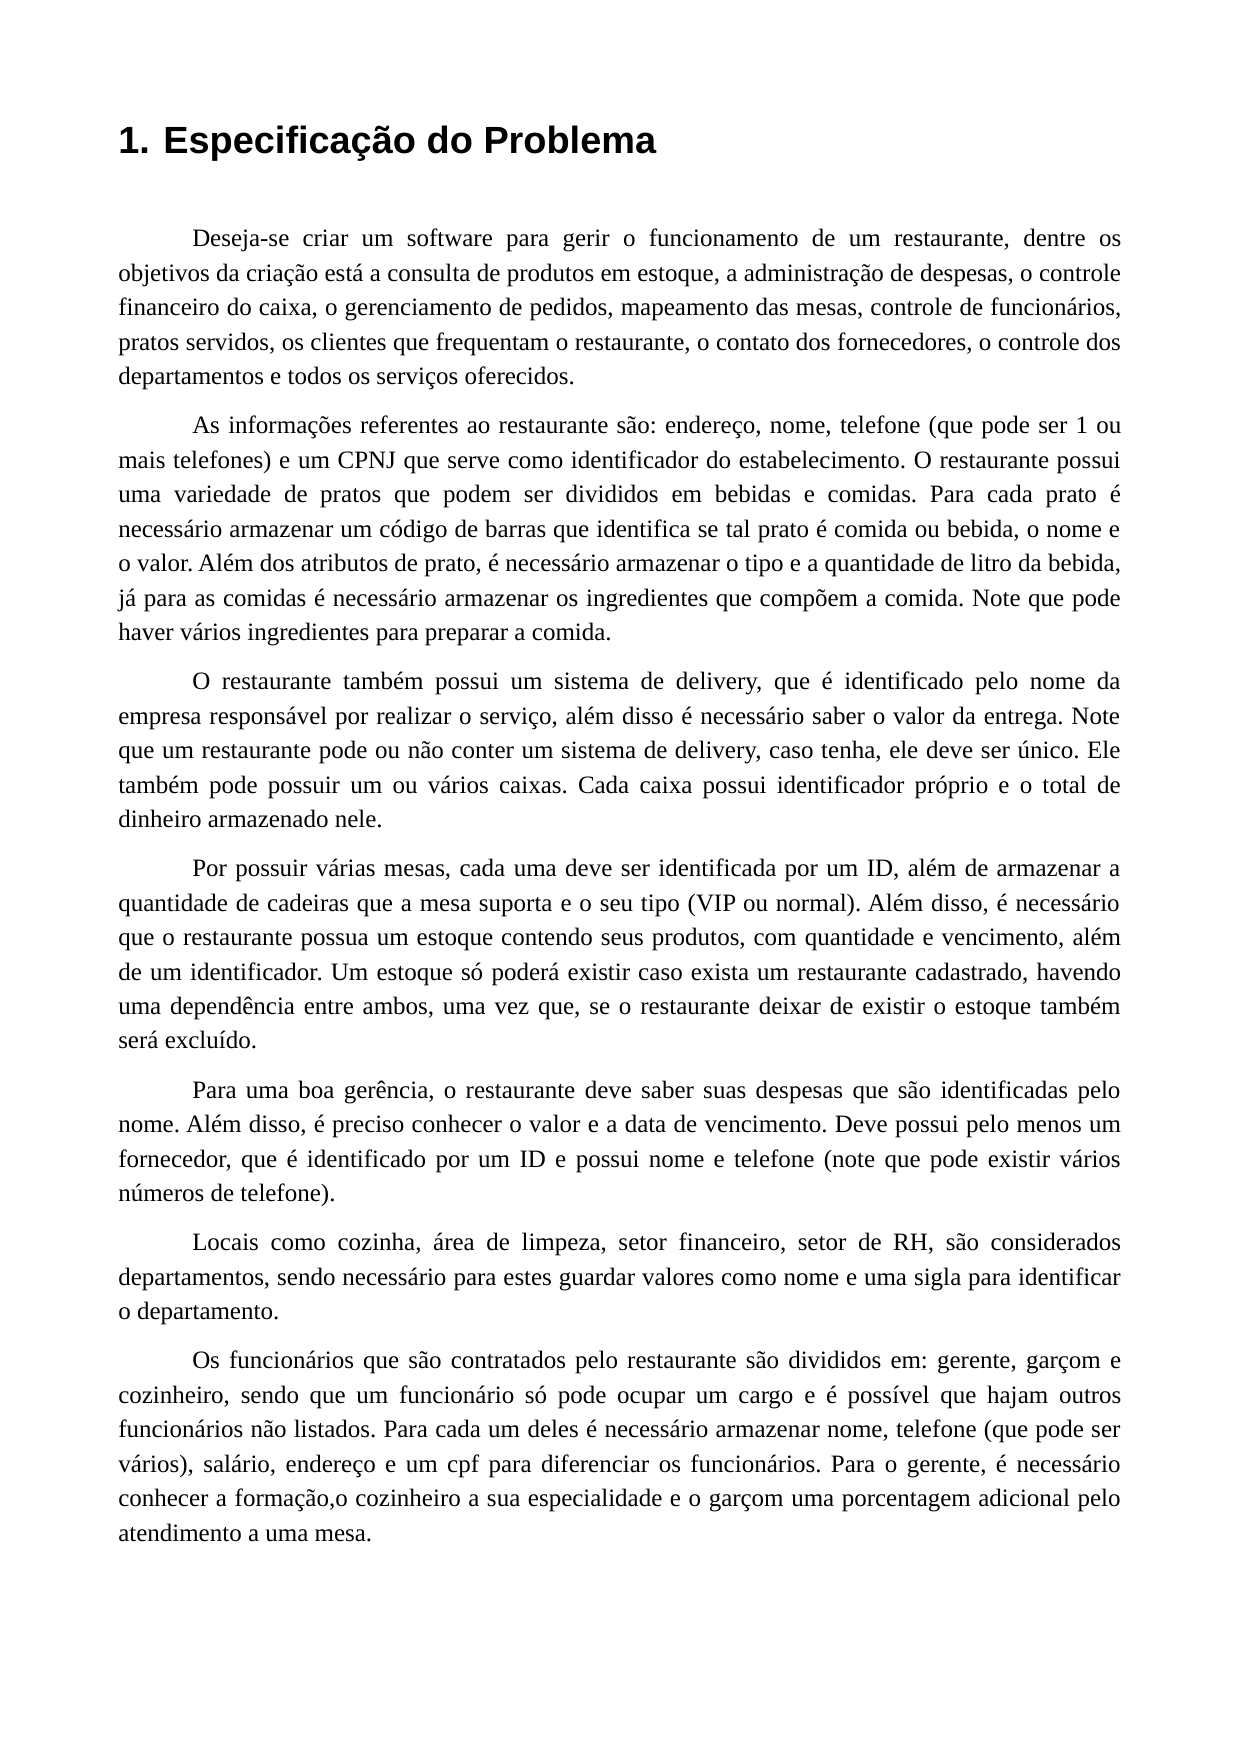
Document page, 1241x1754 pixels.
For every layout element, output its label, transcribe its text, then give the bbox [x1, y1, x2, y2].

text Deseja-se criar um software para gerir o funcionamento de um restaurante, dentre os objetivos da criação está a consulta de produtos em estoque, a administração de despesas, o controle financeiro do caixa, o gerenciamento de pedidos, mapeamento das mesas, controle de funcionários, pratos servidos, os clientes que frequentam o restaurante, o contato dos fornecedores, o controle dos departamentos e todos os serviços oferecidos. [118, 223, 1122, 390]
text As informações referentes ao restaurante são: endereço, nome, telefone (que pode ser 1 ou mais telefones) e um CPNJ que serve como identificador do estabelecimento. O restaurante possui uma variedade de pratos que podem ser divididos em bebidas e comidas. Para cada prato é necessário armazenar um código de barras que identifica se tal prato é comida ou bebida, o nome e o valor. Além dos atributos de prato, é necessário armazenar o tipo e a quantidade de litro da bebida, já para as comidas é necessário armazenar os ingredientes que compõem a comida. Note que pode haver vários ingredientes para preparar a comida. [118, 410, 1122, 646]
text Locais como cozinha, área de limpeza, setor financeiro, setor de RH, são considerados departamentos, sendo necessário para estes guardar valores como nome e uma sigla para identificar o departamento. [118, 1227, 1122, 1325]
text Os funcionários que são contratados pelo restaurante são divididos em: gerente, garçom e cozinheiro, sendo que um funcionário só pode ocupar um cargo e é possível que hajam outros funcionários não listados. Para cada um deles é necessário armazenar nome, telefone (que pode ser vários), salário, endereço e um cpf para diferenciar os funcionários. Para o gerente, é necessário conhecer a formação,o cozinheiro a sua especialidade e o garçom uma porcentagem adicional pelo atendimento a uma mesa. [118, 1345, 1122, 1546]
text Por possuir várias mesas, cada uma deve ser identificada por um ID, além de armazenar a quantidade de cadeiras que a mesa suporta e o seu tipo (VIP ou normal). Além disso, é necessário que o restaurante possua um estoque contendo seus produtos, com quantidade e vencimento, além de um identificador. Um estoque só poderá existir caso exista um restaurante cadastrado, havendo uma dependência entre ambos, uma vez que, se o restaurante deixar de existir o estoque também será excluído. [118, 853, 1122, 1054]
subtitle Especificação do Problema [118, 118, 1122, 162]
text Para uma boa gerência, o restaurante deve saber suas despesas que são identificadas pelo nome. Além disso, é preciso conhecer o valor e a data de vencimento. Deve possui pelo menos um fornecedor, que é identificado por um ID e possui nome e telefone (note que pode existir vários números de telefone). [118, 1075, 1122, 1207]
text O restaurante também possui um sistema de delivery, que é identificado pelo nome da empresa responsável por realizar o serviço, além disso é necessário saber o valor da entrega. Note que um restaurante pode ou não conter um sistema de delivery, caso tenha, ele deve ser único. Ele também pode possuir um ou vários caixas. Cada caixa possui identificador próprio e o total de dinheiro armazenado nele. [118, 666, 1122, 833]
